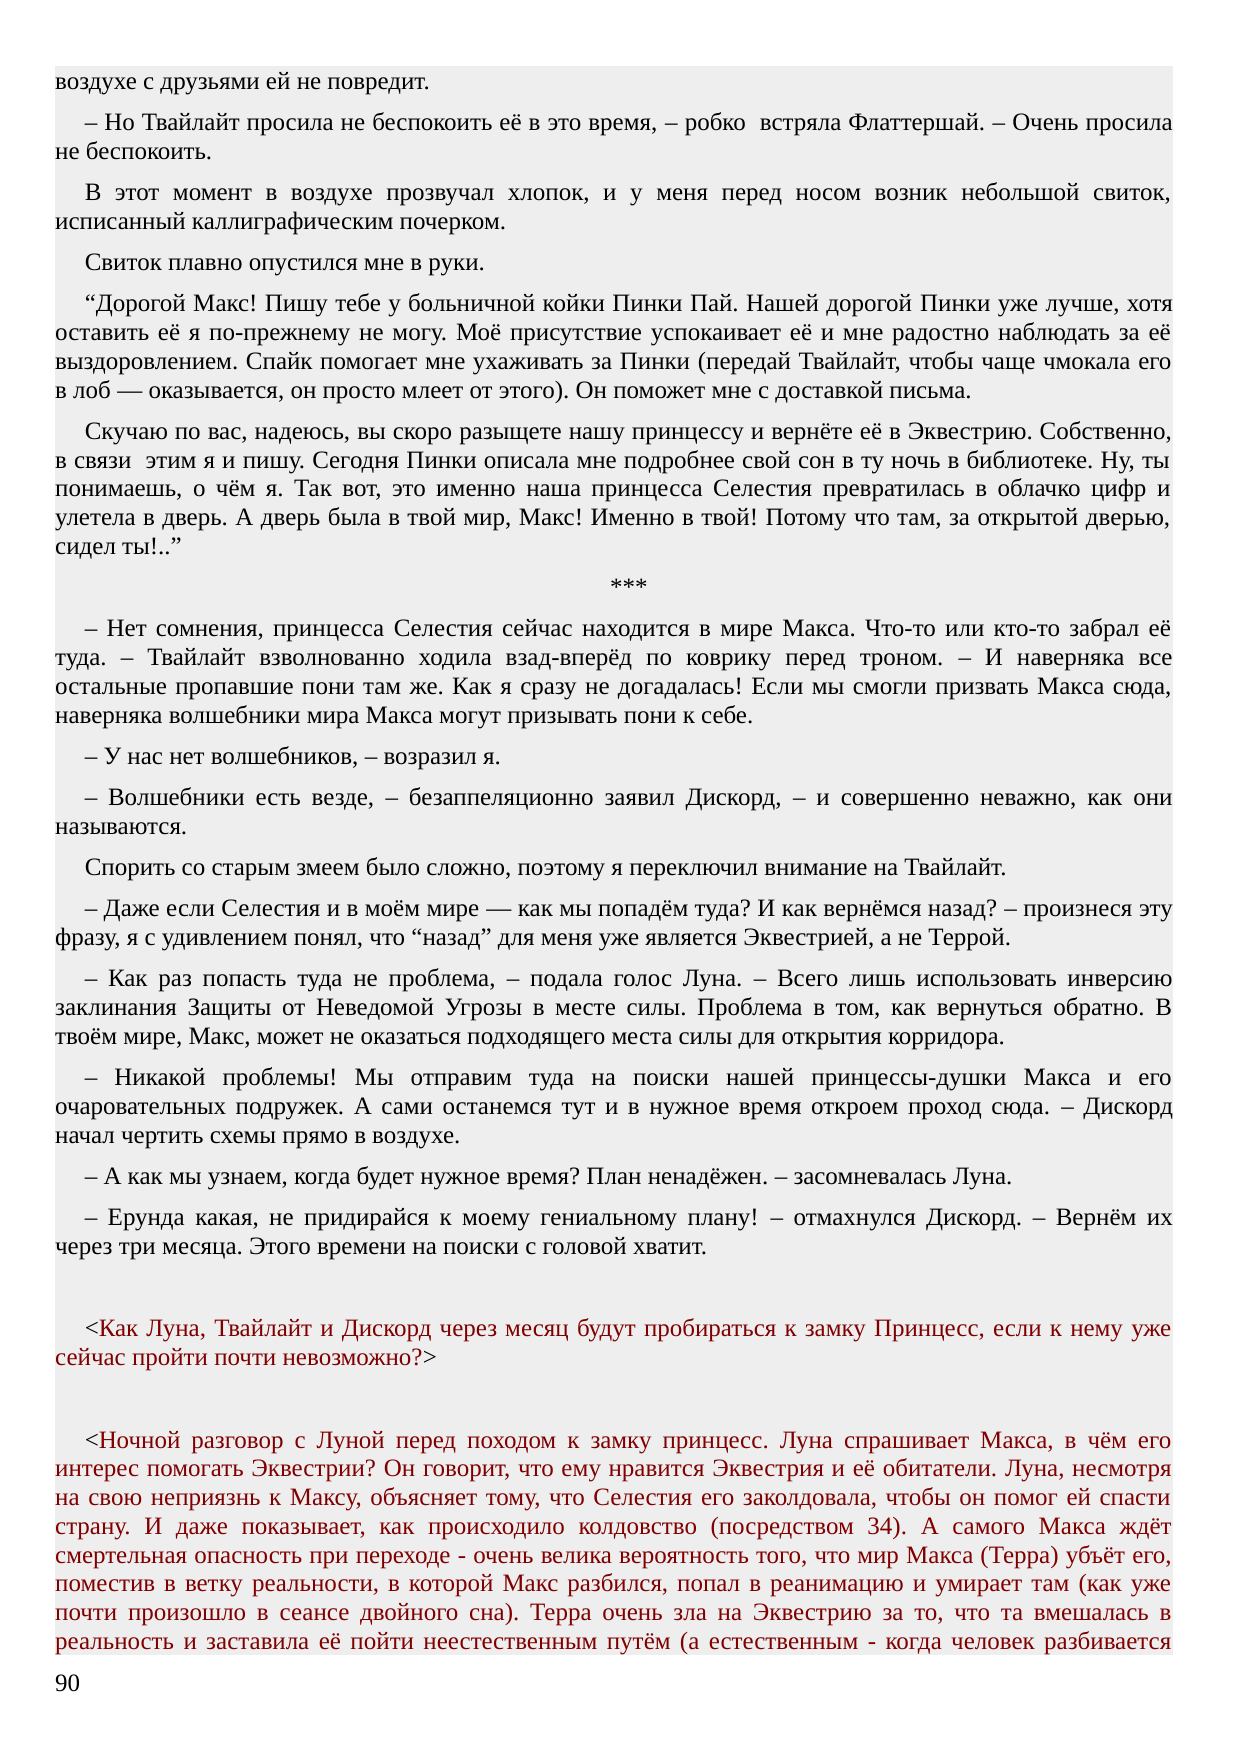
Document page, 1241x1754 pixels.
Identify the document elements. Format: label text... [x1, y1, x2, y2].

text – Ерунда какая, не придирайся к моему гениальному плану! – отмахнулся Дискорд. – Вернём их через три месяца. Этого времени на поиски с головой хватит. [55, 1202, 1173, 1260]
text Скучаю по вас, надеюсь, вы скоро разыщете нашу принцессу и вернёте её в Эквестрию. Собственно, в связи этим я и пишу. Сегодня Пинки описала мне подробнее свой сон в ту ночь в библиотеке. Ну, ты понимаешь, о чём я. Так вот, это именно наша принцесса Селестия превратилась в облачко цифр и улетела в дверь. А дверь была в твой мир, Макс! Именно в твой! Потому что там, за открытой дверью, сидел ты!..” [55, 416, 1173, 560]
text <Как Луна, Твайлайт и Дискорд через месяц будут пробираться к замку Принцесс, если к нему уже сейчас пройти почти невозможно?> [55, 1313, 1173, 1371]
text воздухе с друзьями ей не повредит. [55, 66, 1173, 95]
text *** [55, 572, 1173, 601]
text В этот момент в воздухе прозвучал хлопок, и у меня перед носом возник небольшой свиток, исписанный каллиграфическим почерком. [55, 177, 1173, 235]
text – Волшебники есть везде, – безаппеляционно заявил Дискорд, – и совершенно неважно, как они называются. [55, 782, 1173, 840]
text – Даже если Селестия и в моём мире — как мы попадём туда? И как вернёмся назад? – произнеся эту фразу, я с удивлением понял, что “назад” для меня уже является Эквестрией, а не Террой. [55, 893, 1173, 951]
text <Ночной разговор с Луной перед походом к замку принцесс. Луна спрашивает Макса, в чём его интерес помогать Эквестрии? Он говорит, что ему нравится Эквестрия и её обитатели. Луна, несмотря на свою неприязнь к Максу, объясняет тому, что Селестия его заколдовала, чтобы он помог ей спасти страну. И даже показывает, как происходило колдовство (посредством 34). А самого Макса ждёт смертельная опасность при переходе - очень велика вероятность того, что мир Макса (Терра) убъёт его, поместив в ветку реальности, в которой Макс разбился, попал в реанимацию и умирает там (как уже почти произошло в сеансе двойного сна). Терра очень зла на Эквестрию за то, что та вмешалась в реальность и заставила её пойти неестественным путём (а естественным - когда человек разбивается [55, 1425, 1173, 1655]
text Спорить со старым змеем было сложно, поэтому я переключил внимание на Твайлайт. [55, 852, 1173, 881]
text – Но Твайлайт просила не беспокоить её в это время, – робко встряла Флаттершай. – Очень просила не беспокоить. [55, 107, 1173, 165]
text – Нет сомнения, принцесса Селестия сейчас находится в мире Макса. Что-то или кто-то забрал её туда. – Твайлайт взволнованно ходила взад-вперёд по коврику перед троном. – И наверняка все остальные пропавшие пони там же. Как я сразу не догадалась! Если мы смогли призвать Макса сюда, наверняка волшебники мира Макса могут призывать пони к себе. [55, 613, 1173, 728]
text – Как раз попасть туда не проблема, – подала голос Луна. – Всего лишь использовать инверсию заклинания Защиты от Неведомой Угрозы в месте силы. Проблема в том, как вернуться обратно. В твоём мире, Макс, может не оказаться подходящего места силы для открытия корридора. [55, 963, 1173, 1050]
text – Никакой проблемы! Мы отправим туда на поиски нашей принцессы-душки Макса и его очаровательных подружек. А сами останемся тут и в нужное время откроем проход сюда. – Дискорд начал чертить схемы прямо в воздухе. [55, 1062, 1173, 1148]
text – А как мы узнаем, когда будет нужное время? План ненадёжен. – засомневалась Луна. [55, 1161, 1173, 1190]
text – У нас нет волшебников, – возразил я. [55, 741, 1173, 770]
text Свиток плавно опустился мне в руки. [55, 247, 1173, 276]
text “Дорогой Макс! Пишу тебе у больничной койки Пинки Пай. Нашей дорогой Пинки уже лучше, хотя оставить её я по-прежнему не могу. Моё присутствие успокаивает её и мне радостно наблюдать за её выздоровлением. Спайк помогает мне ухаживать за Пинки (передай Твайлайт, чтобы чаще чмокала его в лоб — оказывается, он просто млеет от этого). Он поможет мне с доставкой письма. [55, 288, 1173, 403]
